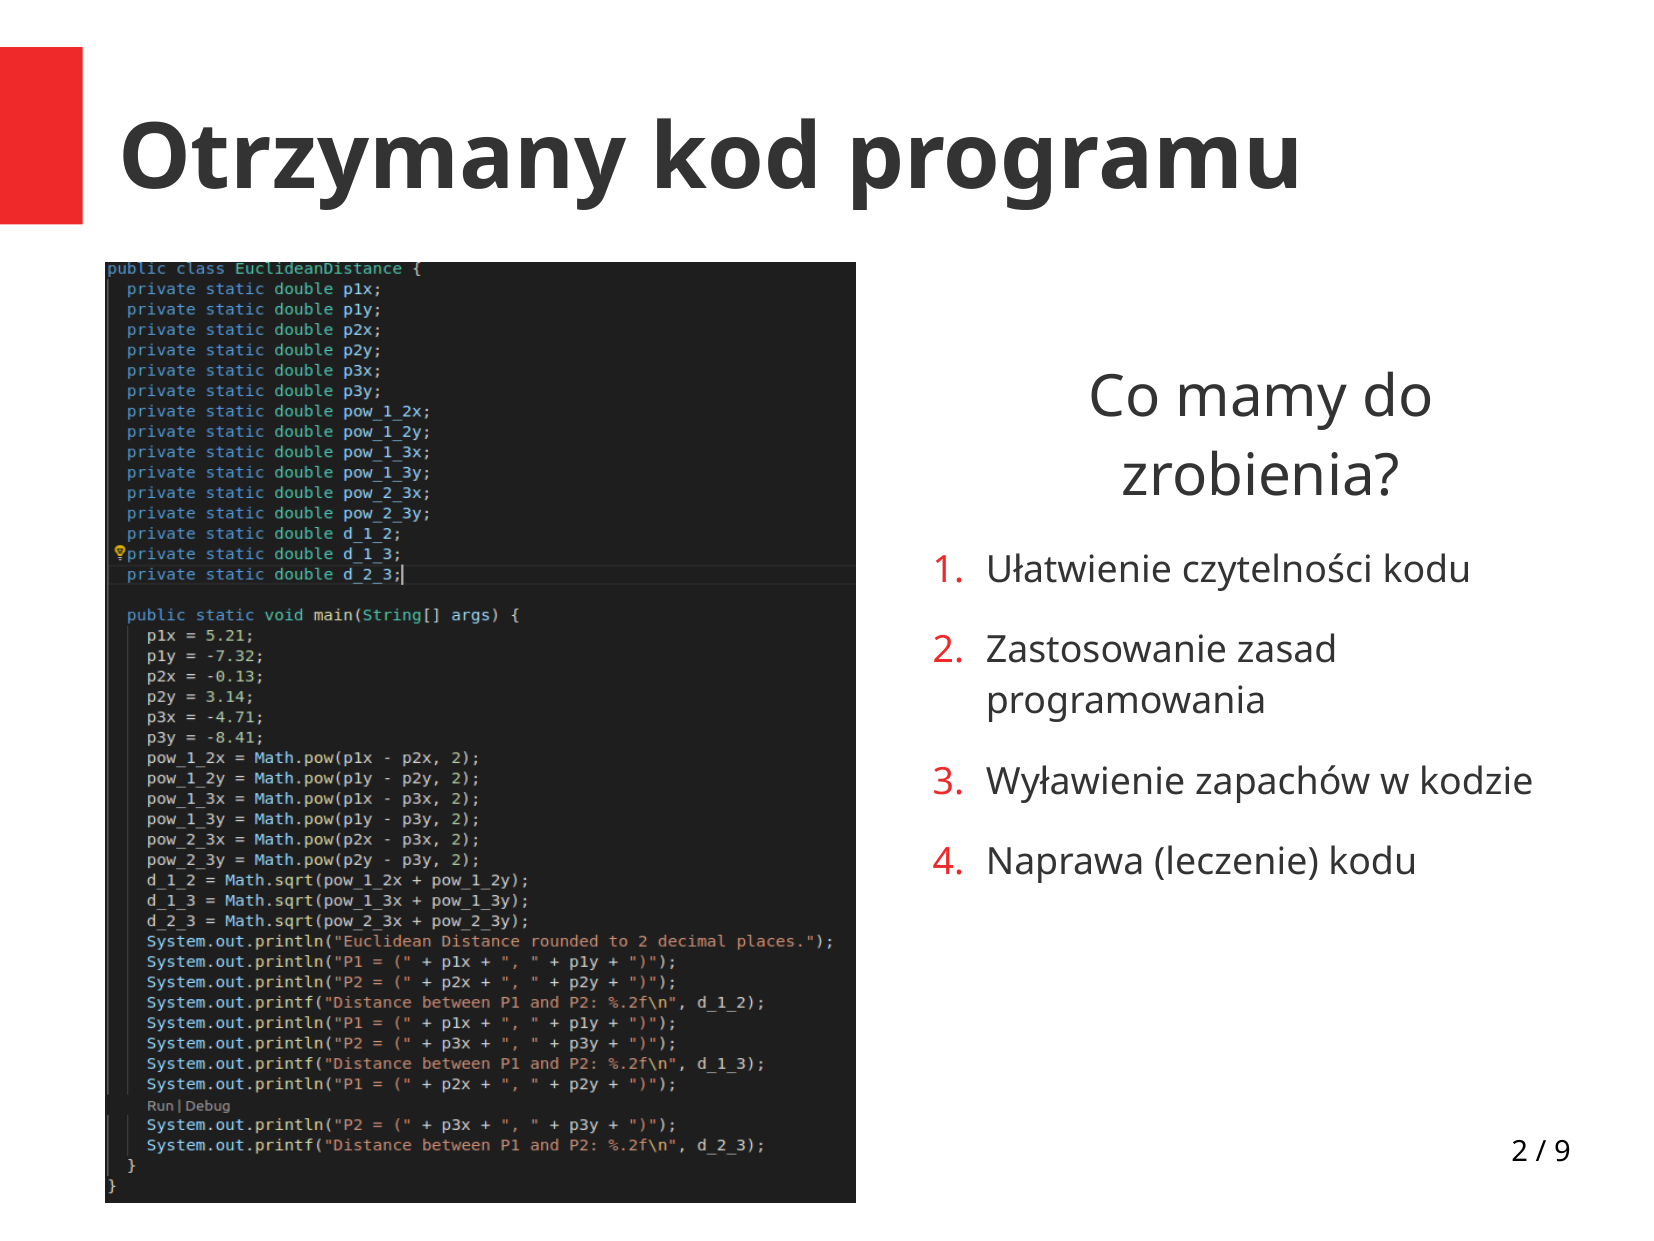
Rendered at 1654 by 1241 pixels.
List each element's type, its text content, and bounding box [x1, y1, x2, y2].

title Otrzymany kod programu [118, 49, 1571, 257]
picture [105, 262, 856, 1203]
list Co mamy do zrobienia? Ułatwienie czytelności kodu Zastosowanie zasad programowania Wyławienie zapachów w kodzie Naprawa (leczenie) kodu [915, 354, 1536, 1074]
